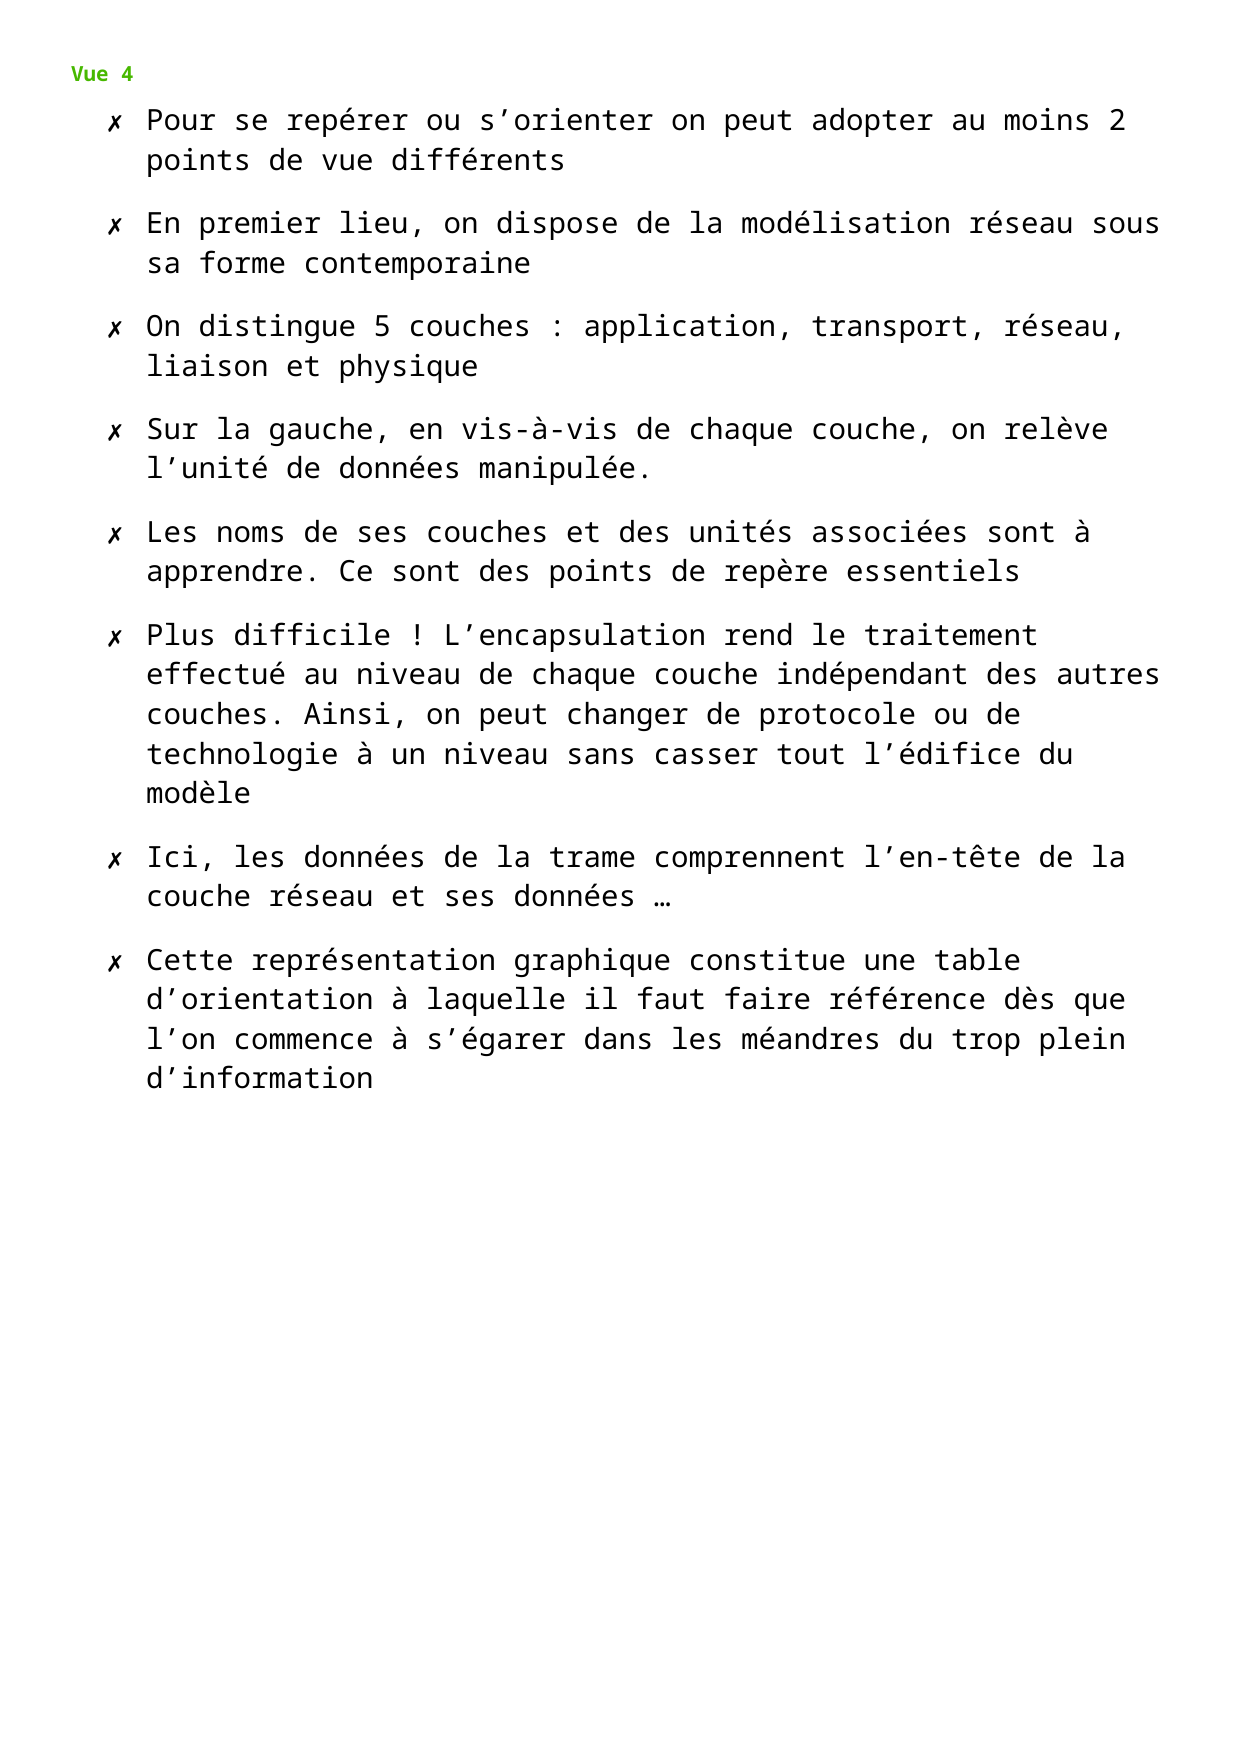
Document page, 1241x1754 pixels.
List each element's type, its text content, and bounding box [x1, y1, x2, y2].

list Sur la gauche, en vis-à-vis de chaque couche, on relève l’unité de données manipulée. [108, 408, 1169, 487]
text Vue 4 [71, 59, 1169, 87]
list Plus difficile ! L’encapsulation rend le traitement effectué au niveau de chaque couche indépendant des autres couches. Ainsi, on peut changer de protocole ou de technologie à un niveau sans casser tout l’édifice du modèle [108, 614, 1169, 812]
list Ici, les données de la trame comprennent l’en-tête de la couche réseau et ses données … [108, 836, 1169, 915]
list Cette représentation graphique constitue une table d’orientation à laquelle il faut faire référence dès que l’on commence à s’égarer dans les méandres du trop plein d’information [108, 939, 1169, 1097]
list Pour se repérer ou s’orienter on peut adopter au moins 2 points de vue différents [108, 99, 1169, 179]
list En premier lieu, on dispose de la modélisation réseau sous sa forme contemporaine [108, 202, 1169, 282]
list Les noms de ses couches et des unités associées sont à apprendre. Ce sont des points de repère essentiels [108, 511, 1169, 590]
list On distingue 5 couches : application, transport, réseau, liaison et physique [108, 305, 1169, 384]
